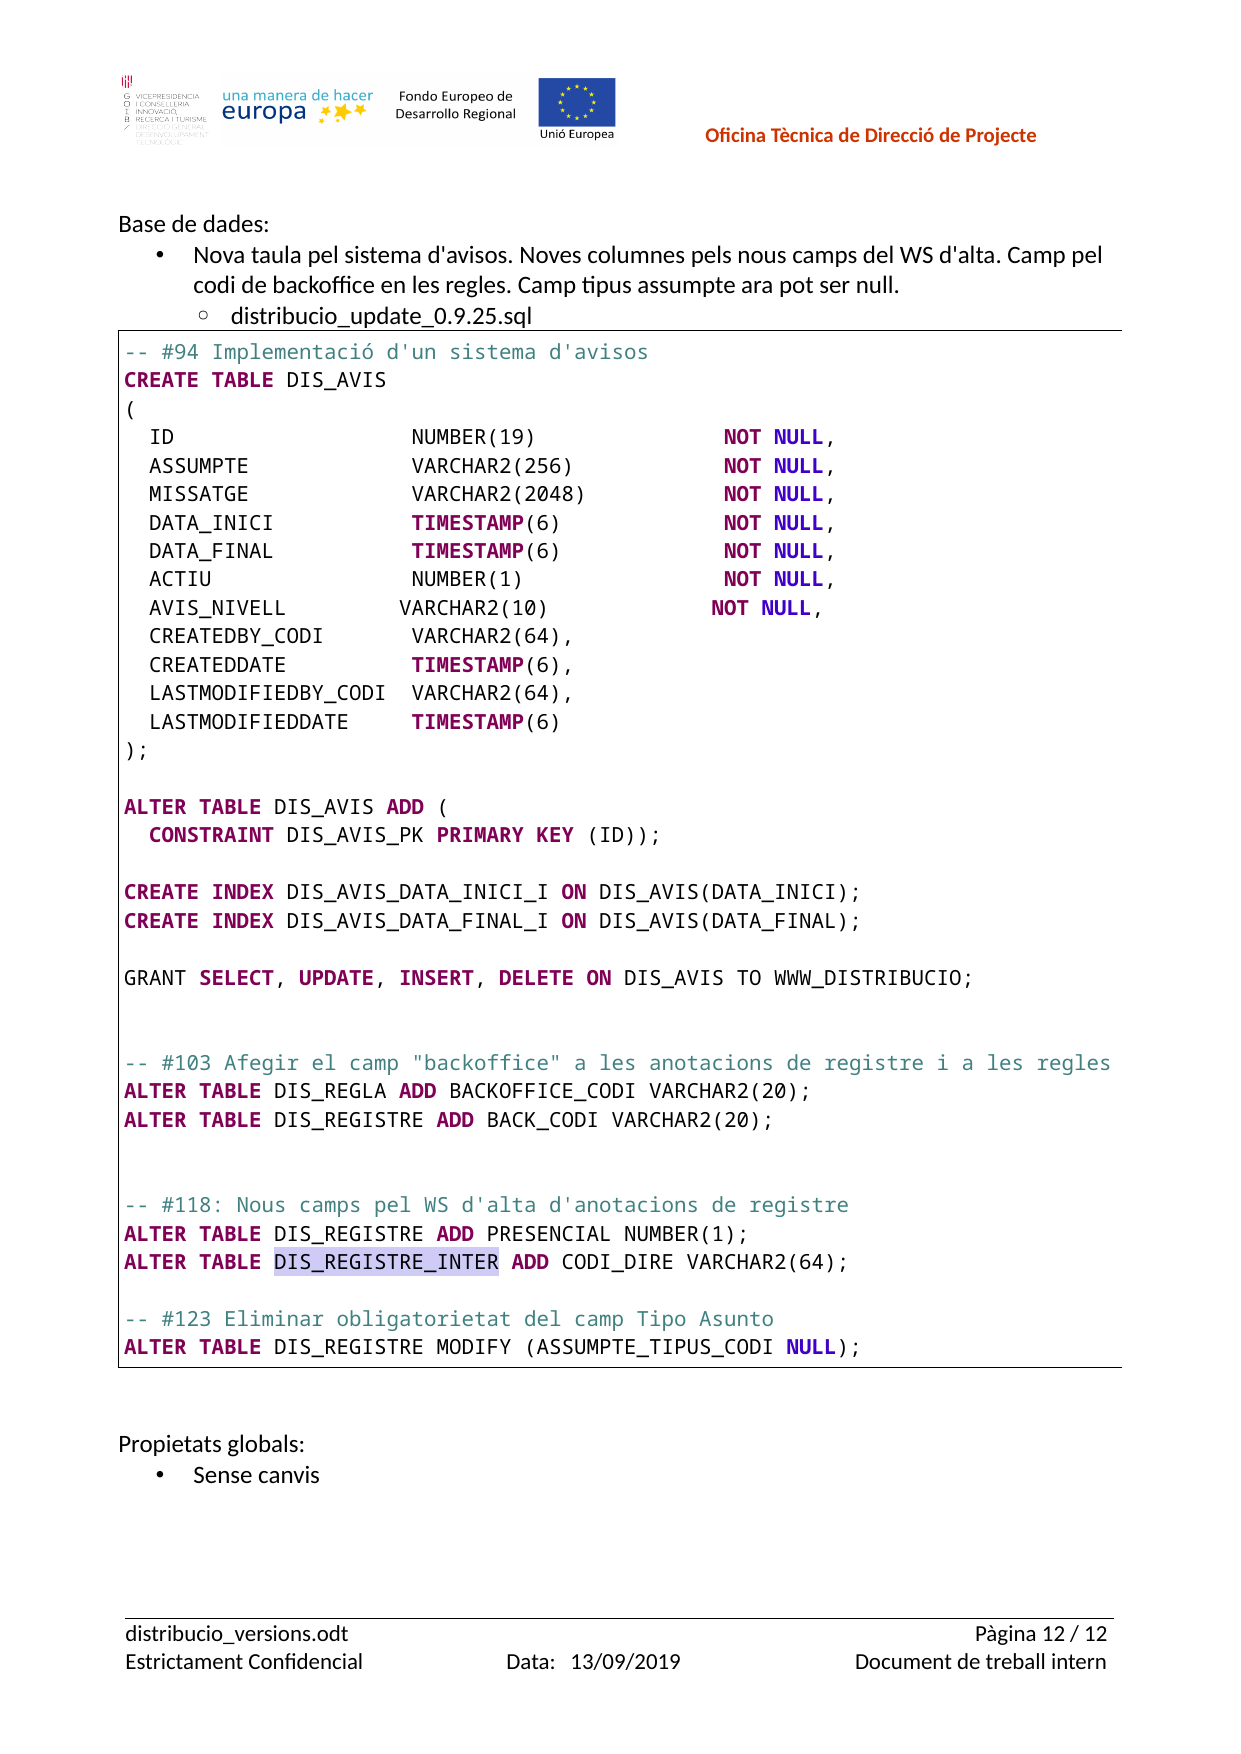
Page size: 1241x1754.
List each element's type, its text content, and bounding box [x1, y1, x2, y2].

text Propietats globals: [118, 1429, 1122, 1459]
picture [219, 73, 621, 147]
list Sense canvis [156, 1459, 1122, 1490]
picture [118, 73, 213, 147]
text Base de dades: [118, 208, 1122, 239]
table_header -- #94 Implementació d'un sistema d'avisos CREATE TABLE DIS_AVIS ( ID NUMBER(19) NOT NULL, ASSUMPTE VARCHAR2(256) NOT NULL, MISSATGE VARCHAR2(2048) NOT NULL, DATA_INICI TIMESTAMP(6) NOT NULL, DATA_FINAL TIMESTAMP(6) NOT NULL, ACTIU NUMBER(1) NOT NULL, AVIS_NIVELL VARCHAR2(10) NOT NULL, CREATEDBY_CODI VARCHAR2(64), CREATEDDATE TIMESTAMP(6), LASTMODIFIEDBY_CODI VARCHAR2(64), LASTMODIFIEDDATE TIMESTAMP(6) ); ALTER TABLE DIS_AVIS ADD ( CONSTRAINT DIS_AVIS_PK PRIMARY KEY (ID)); CREATE INDEX DIS_AVIS_DATA_INICI_I ON DIS_AVIS(DATA_INICI); CREATE INDEX DIS_AVIS_DATA_FINAL_I ON DIS_AVIS(DATA_FINAL); GRANT SELECT, UPDATE, INSERT, DELETE ON DIS_AVIS TO WWW_DISTRIBUCIO; -- #103 Afegir el camp "backoffice" a les anotacions de registre i a les regles ALTER TABLE DIS_REGLA ADD BACKOFFICE_CODI VARCHAR2(20); ALTER TABLE DIS_REGISTRE ADD BACK_CODI VARCHAR2(20); -- #118: Nous camps pel WS d'alta d'anotacions de registre ALTER TABLE DIS_REGISTRE ADD PRESENCIAL NUMBER(1); ALTER TABLE DIS_REGISTRE_INTER ADD CODI_DIRE VARCHAR2(64); -- #123 Eliminar obligatorietat del camp Tipo Asunto ALTER TABLE DIS_REGISTRE MODIFY (ASSUMPTE_TIPUS_CODI NULL); [119, 331, 1122, 1367]
list Nova taula pel sistema d'avisos. Noves columnes pels nous camps del WS d'alta. Camp pel codi de backoffice en les regles. Camp tipus assumpte ara pot ser null. [156, 239, 1122, 300]
list distribucio_update_0.9.25.sql [193, 300, 1122, 330]
